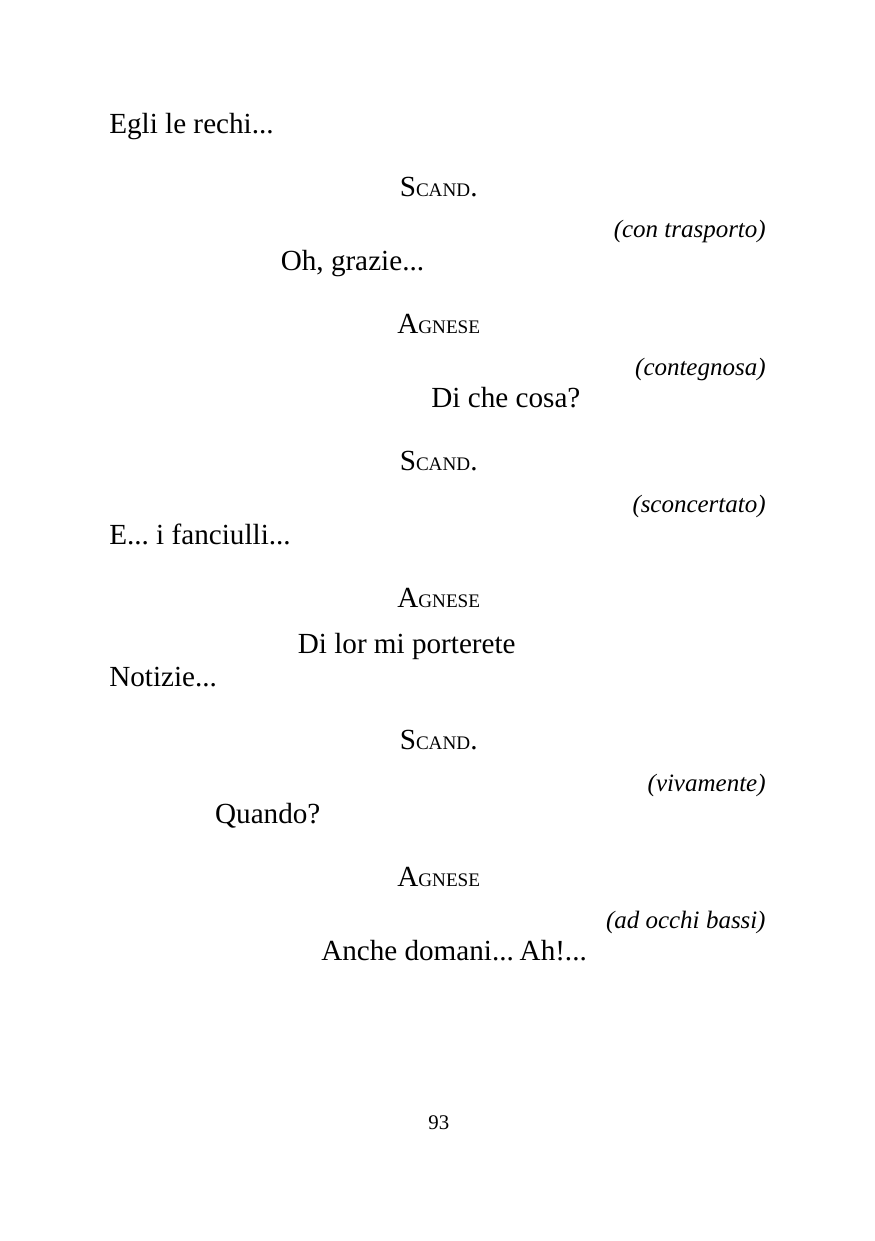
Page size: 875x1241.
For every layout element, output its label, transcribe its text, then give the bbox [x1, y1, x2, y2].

text Notizie... [109, 659, 768, 693]
text Scand. [109, 169, 768, 203]
text (ad occhi bassi) [404, 905, 768, 933]
text Egli le rechi... [109, 106, 768, 140]
text (contegnosa) [404, 352, 768, 380]
text Agnese [109, 859, 768, 893]
text Anche domani... Ah!... [321, 933, 768, 967]
text (sconcertato) [404, 489, 768, 517]
text Di lor mi porterete [298, 626, 768, 659]
text Di che cosa? [431, 380, 768, 414]
text Quando? [215, 796, 768, 830]
text Agnese [109, 581, 768, 614]
text (con trasporto) [404, 214, 768, 243]
text Scand. [109, 722, 768, 756]
text (vivamente) [404, 768, 768, 796]
text Oh, grazie... [281, 243, 768, 277]
text Scand. [109, 443, 768, 477]
text Agnese [109, 306, 768, 340]
text E... i fanciulli... [109, 517, 768, 551]
